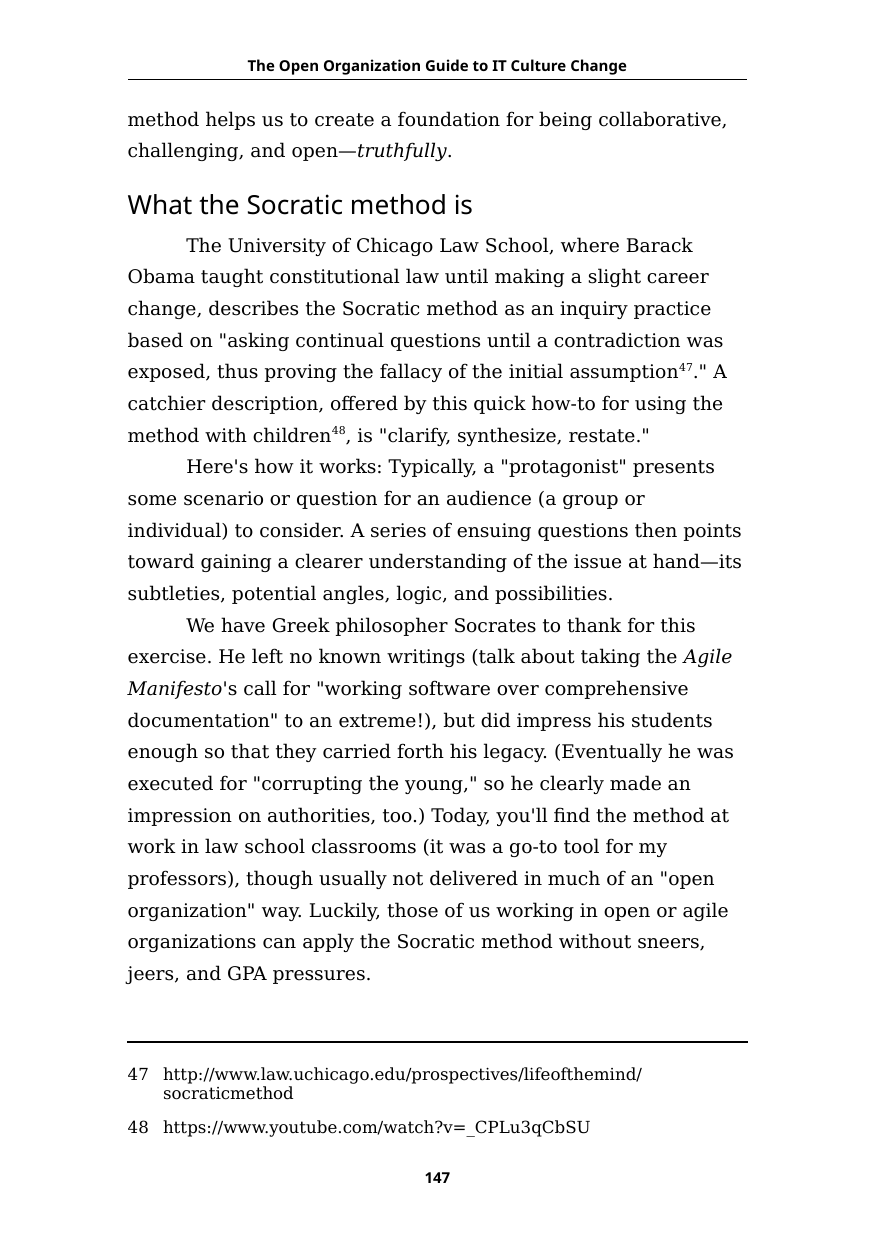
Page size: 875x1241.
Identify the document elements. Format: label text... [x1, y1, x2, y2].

subtitle What the Socratic method is [127, 187, 747, 222]
text http://www.law.uchicago.edu/prospectives/lifeofthemind/socraticmethod [127, 1064, 747, 1103]
text We have Greek philosopher Socrates to thank for this exercise. He left no known writings (talk about taking the Agile Manifesto's call for "working software over comprehensive documentation" to an extreme!), but did impress his students enough so that they carried forth his legacy. (Eventually he was executed for "corrupting the young," so he clearly made an impression on authorities, too.) Today, you'll find the method at work in law school classrooms (it was a go-to tool for my professors), though usually not delivered in much of an "open organization" way. Luckily, those of us working in open or agile organizations can apply the Socratic method without sneers, jeers, and GPA pressures. [127, 615, 747, 985]
text https://www.youtube.com/watch?v=_CPLu3qCbSU [127, 1118, 747, 1138]
text Here's how it works: Typically, a "protagonist" presents some scenario or question for an audience (a group or individual) to consider. A series of ensuing questions then points toward gaining a clearer understanding of the issue at hand—its subtleties, potential angles, logic, and possibilities. [127, 457, 747, 605]
text method helps us to create a foundation for being collaborative, challenging, and open—truthfully. [127, 109, 747, 162]
text The University of Chicago Law School, where Barack Obama taught constitutional law until making a slight career change, describes the Socratic method as an inquiry practice based on "asking continual questions until a contradiction was exposed, thus proving the fallacy of the initial assumption." A catchier description, offered by this quick how-to for using the method with children, is "clarify, synthesize, restate." [127, 235, 747, 447]
